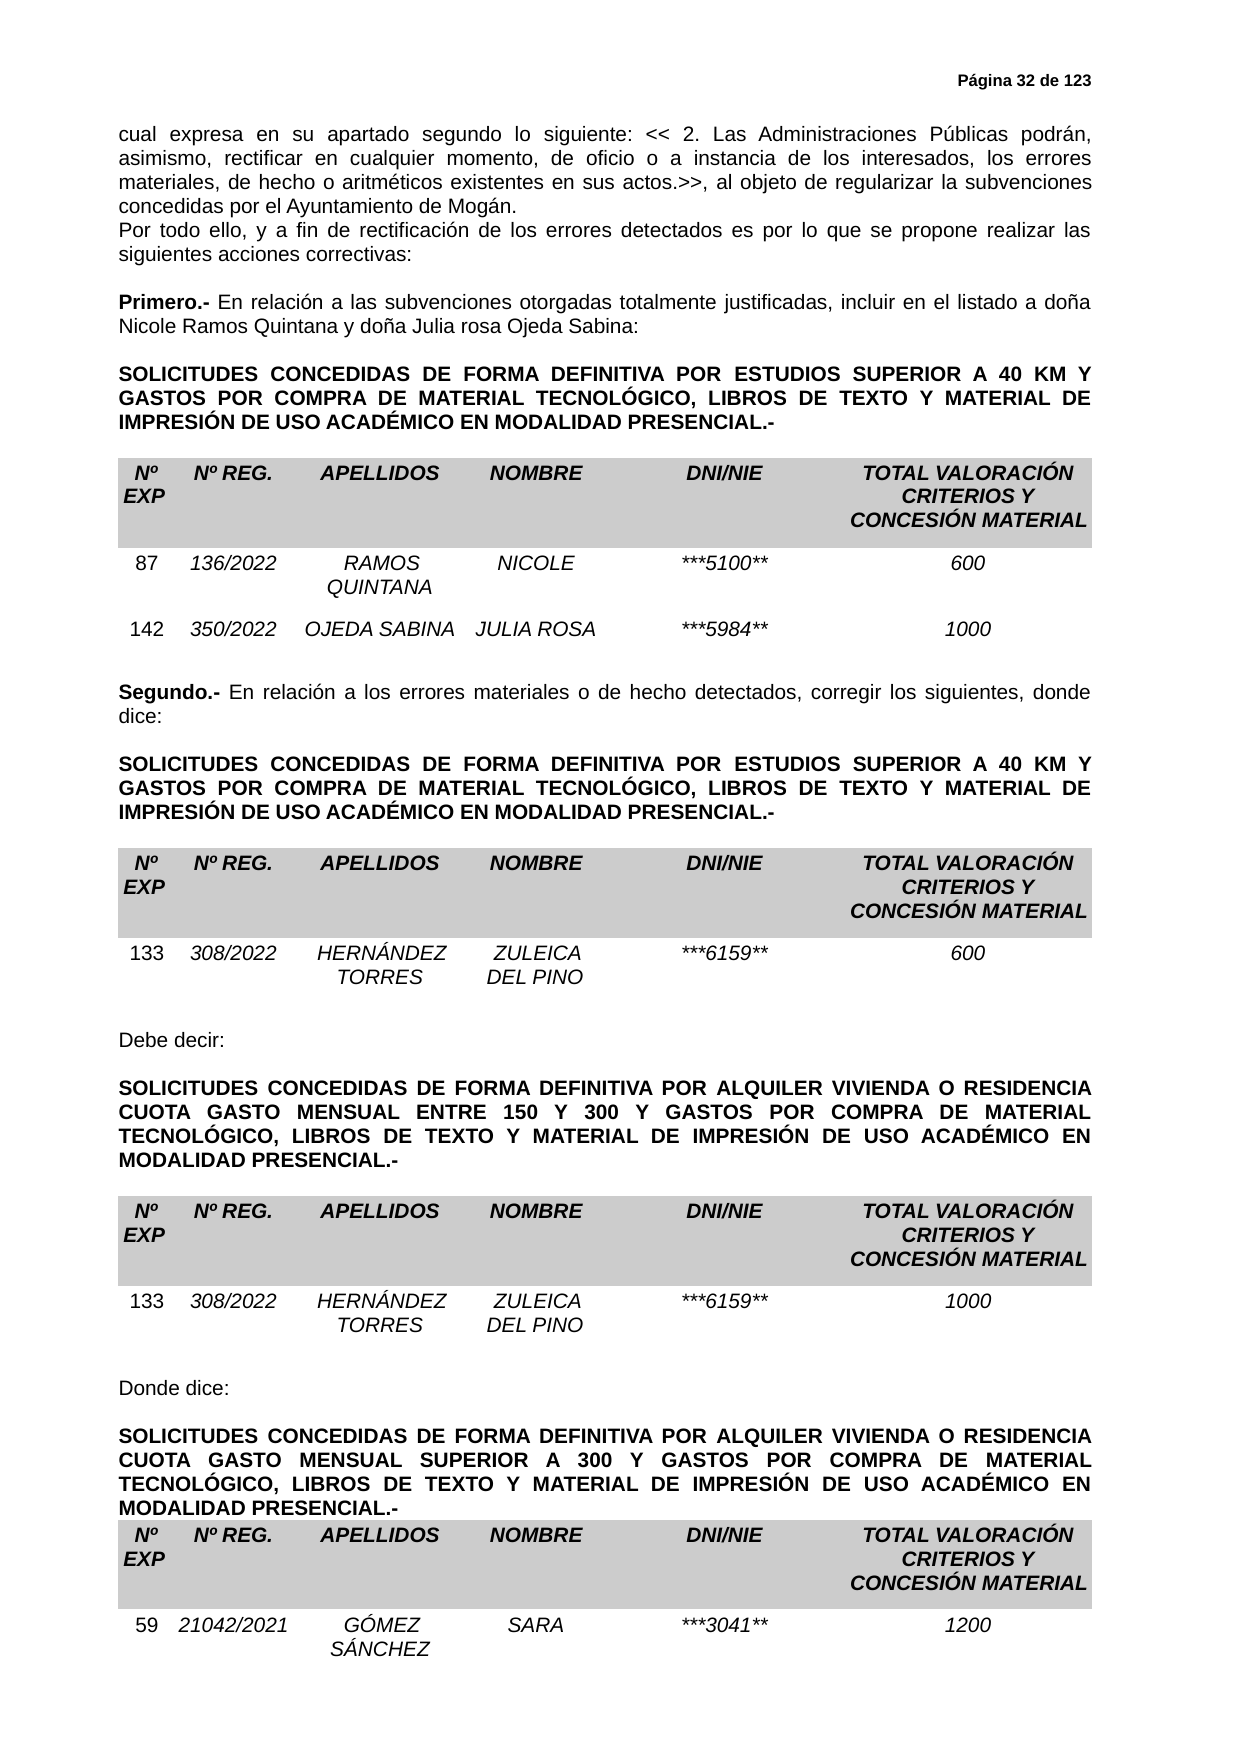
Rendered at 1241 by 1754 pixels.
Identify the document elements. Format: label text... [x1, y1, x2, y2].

table_header Nº EXP [118, 848, 175, 938]
table_header Nº REG. [175, 1196, 297, 1286]
table_cell 21042/2021 [175, 1610, 297, 1676]
table_header TOTAL VALORACIÓN CRITERIOS Y CONCESIÓN MATERIAL [845, 1520, 1092, 1609]
text SOLICITUDES CONCEDIDAS DE FORMA DEFINITIVA POR ESTUDIOS SUPERIOR A 40 KM Y GASTOS POR COMPRA DE MATERIAL TECNOLÓGICO, LIBROS DE TEXTO Y MATERIAL DE IMPRESIÓN DE USO ACADÉMICO EN MODALIDAD PRESENCIAL.- [118, 752, 1092, 824]
table_cell GÓMEZ SÁNCHEZ [297, 1610, 468, 1676]
table_header DNI/NIE [609, 848, 845, 938]
text Debe decir: [118, 1028, 1092, 1052]
table_header APELLIDOS [297, 458, 468, 548]
table_cell 142 [118, 614, 175, 656]
table_cell ZULEICA DEL PINO [468, 938, 609, 1004]
table_cell 1000 [845, 1286, 1092, 1352]
table_header TOTAL VALORACIÓN CRITERIOS Y CONCESIÓN MATERIAL [845, 458, 1092, 548]
table_cell 133 [118, 938, 175, 1004]
table_header Nº REG. [175, 1520, 297, 1609]
table_cell ***3041** [609, 1610, 845, 1676]
table_cell 600 [845, 938, 1092, 1004]
table_header DNI/NIE [609, 458, 845, 548]
table_header TOTAL VALORACIÓN CRITERIOS Y CONCESIÓN MATERIAL [845, 848, 1092, 938]
table_header DNI/NIE [609, 1520, 845, 1609]
table_cell ***5100** [609, 548, 845, 614]
table_cell 1000 [845, 614, 1092, 656]
table_header DNI/NIE [609, 1196, 845, 1286]
table_header Nº EXP [118, 458, 175, 548]
text SOLICITUDES CONCEDIDAS DE FORMA DEFINITIVA POR ALQUILER VIVIENDA O RESIDENCIA CUOTA GASTO MENSUAL ENTRE 150 Y 300 Y GASTOS POR COMPRA DE MATERIAL TECNOLÓGICO, LIBROS DE TEXTO Y MATERIAL DE IMPRESIÓN DE USO ACADÉMICO EN MODALIDAD PRESENCIAL.- [118, 1076, 1092, 1172]
table_cell 308/2022 [175, 1286, 297, 1352]
text cual expresa en su apartado segundo lo siguiente: << 2. Las Administraciones Públicas podrán, asimismo, rectificar en cualquier momento, de oficio o a instancia de los interesados, los errores materiales, de hecho o aritméticos existentes en sus actos.>>, al objeto de regularizar la subvenciones concedidas por el Ayuntamiento de Mogán. [118, 122, 1092, 218]
table_header APELLIDOS [297, 1520, 468, 1609]
table_header Nº EXP [118, 1196, 175, 1286]
table_header NOMBRE [468, 1520, 609, 1609]
table_header Nº REG. [175, 848, 297, 938]
table_header NOMBRE [468, 848, 609, 938]
table_cell OJEDA SABINA [297, 614, 468, 656]
table_cell NICOLE [468, 548, 609, 614]
text Segundo.- En relación a los errores materiales o de hecho detectados, corregir los siguientes, donde dice: [118, 680, 1092, 728]
table_cell ***6159** [609, 1286, 845, 1352]
text SOLICITUDES CONCEDIDAS DE FORMA DEFINITIVA POR ALQUILER VIVIENDA O RESIDENCIA CUOTA GASTO MENSUAL SUPERIOR A 300 Y GASTOS POR COMPRA DE MATERIAL TECNOLÓGICO, LIBROS DE TEXTO Y MATERIAL DE IMPRESIÓN DE USO ACADÉMICO EN MODALIDAD PRESENCIAL.- [118, 1424, 1092, 1519]
table_cell ***6159** [609, 938, 845, 1004]
table_cell RAMOS QUINTANA [297, 548, 468, 614]
text Donde dice: [118, 1376, 1092, 1400]
table_cell 59 [118, 1610, 175, 1676]
table_header NOMBRE [468, 458, 609, 548]
table_cell 350/2022 [175, 614, 297, 656]
table_header Nº EXP [118, 1520, 175, 1609]
table_cell 308/2022 [175, 938, 297, 1004]
table_cell HERNÁNDEZ TORRES [297, 938, 468, 1004]
table_header TOTAL VALORACIÓN CRITERIOS Y CONCESIÓN MATERIAL [845, 1196, 1092, 1286]
table_cell JULIA ROSA [468, 614, 609, 656]
table_cell 136/2022 [175, 548, 297, 614]
table_cell ZULEICA DEL PINO [468, 1286, 609, 1352]
table_cell 600 [845, 548, 1092, 614]
table_cell SARA [468, 1610, 609, 1676]
text Por todo ello, y a fin de rectificación de los errores detectados es por lo que se propone realizar las siguientes acciones correctivas: [118, 218, 1092, 266]
table_cell 133 [118, 1286, 175, 1352]
table_header APELLIDOS [297, 848, 468, 938]
table_header Nº REG. [175, 458, 297, 548]
text SOLICITUDES CONCEDIDAS DE FORMA DEFINITIVA POR ESTUDIOS SUPERIOR A 40 KM Y GASTOS POR COMPRA DE MATERIAL TECNOLÓGICO, LIBROS DE TEXTO Y MATERIAL DE IMPRESIÓN DE USO ACADÉMICO EN MODALIDAD PRESENCIAL.- [118, 362, 1092, 433]
text Primero.- En relación a las subvenciones otorgadas totalmente justificadas, incluir en el listado a doña Nicole Ramos Quintana y doña Julia rosa Ojeda Sabina: [118, 290, 1092, 338]
table_cell 87 [118, 548, 175, 614]
table_header APELLIDOS [297, 1196, 468, 1286]
table_cell ***5984** [609, 614, 845, 656]
table_header NOMBRE [468, 1196, 609, 1286]
table_cell HERNÁNDEZ TORRES [297, 1286, 468, 1352]
table_cell 1200 [845, 1610, 1092, 1676]
